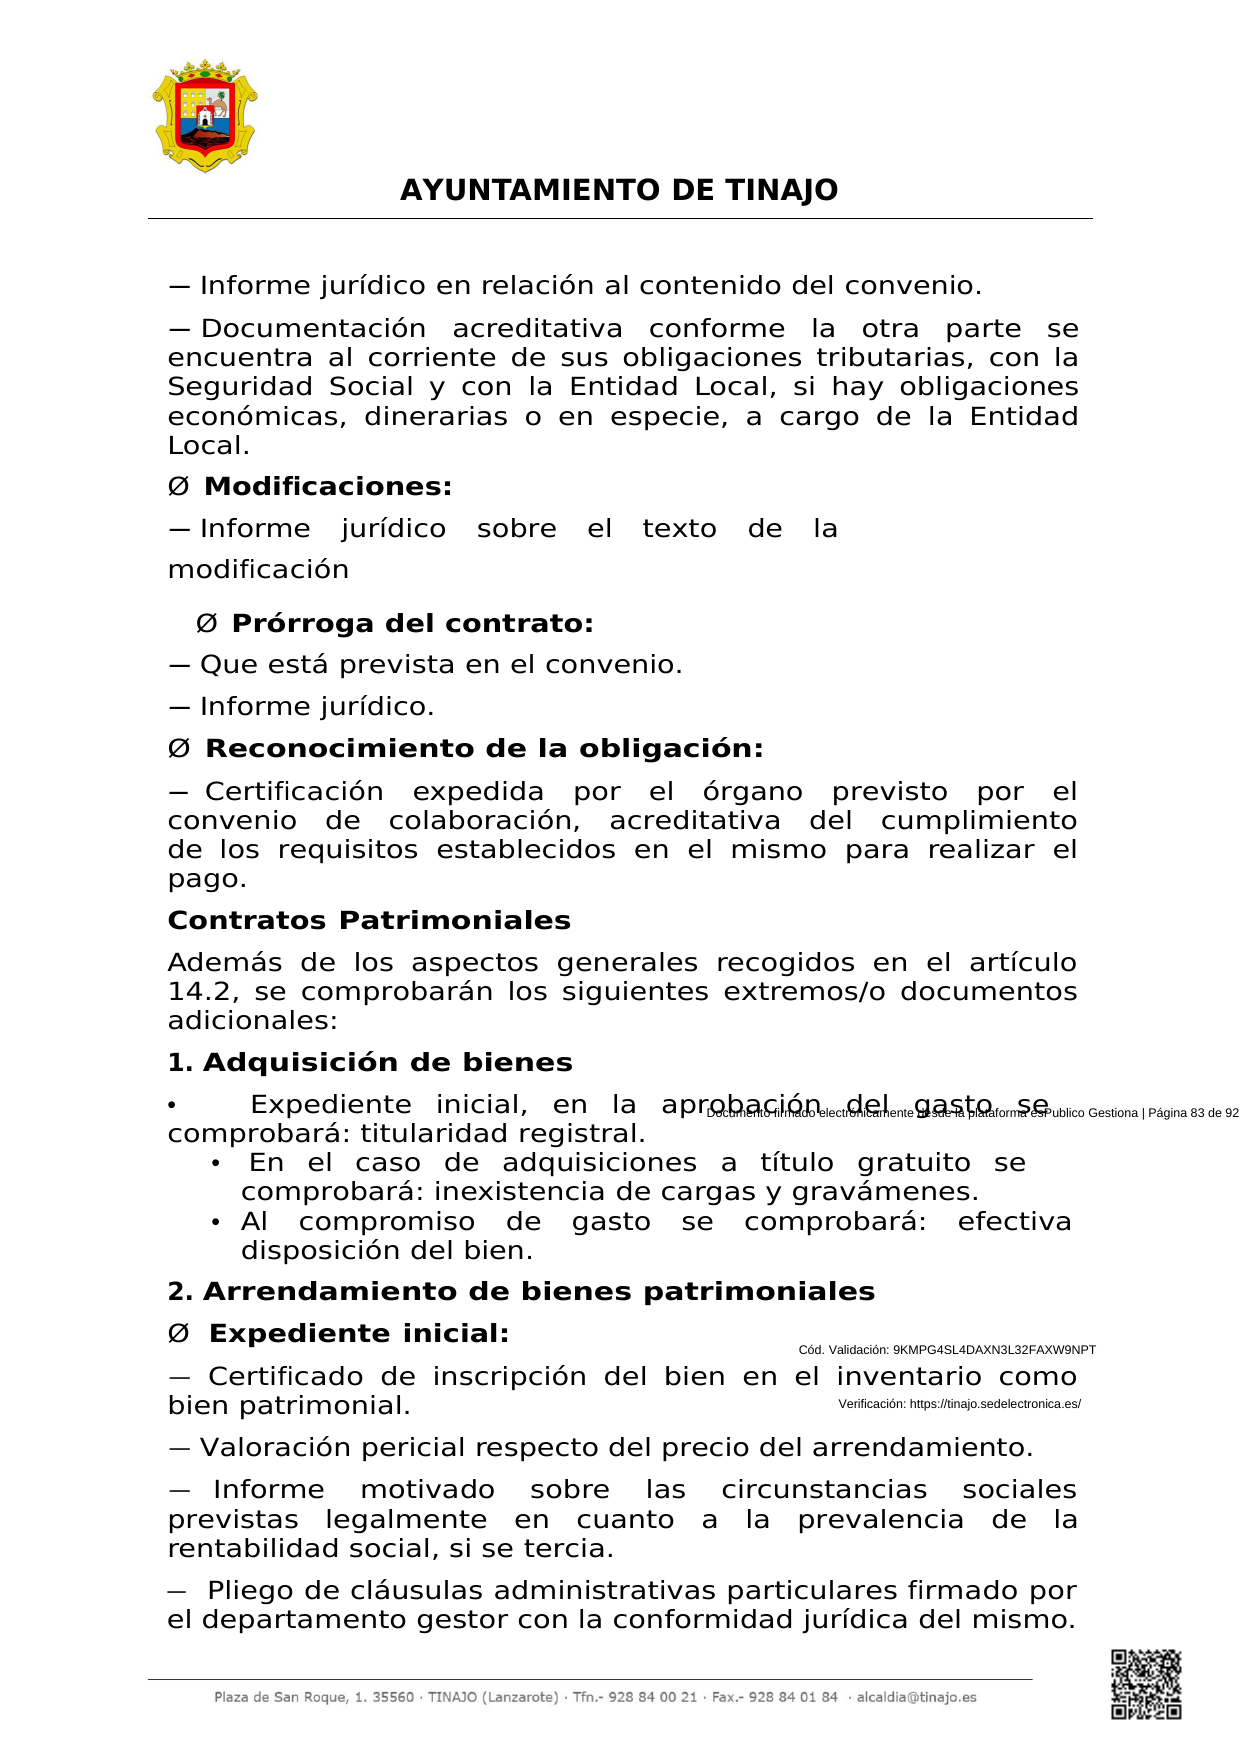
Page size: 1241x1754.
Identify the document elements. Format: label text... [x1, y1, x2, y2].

text • Expediente inicial, en la aprobación del gasto se comprobará: titularidad registral. [167, 1090, 1152, 1148]
text Contratos Patrimoniales [167, 906, 1154, 935]
text — Que está prevista en el convenio. — Informe jurídico. [167, 649, 690, 722]
text Ø Prórroga del contrato: [195, 609, 1154, 638]
text — Certificado de inscripción del bien en el inventario como bien patrimonial. [167, 1361, 1083, 1420]
text Además de los aspectos generales recogidos en el artículo 14.2, se comprobarán los siguientes extremos/o documentos adicionales: [167, 948, 1078, 1035]
text — Informe jurídico sobre el texto de la modificación [167, 514, 847, 585]
text 2. Arrendamiento de bienes patrimoniales Ø Expediente inicial: [167, 1277, 881, 1348]
text — Informe motivado sobre las circunstancias sociales previstas legalmente en cuanto a la prevalencia de la rentabilidad social, si se tercia. [167, 1475, 1079, 1563]
picture [147, 59, 262, 174]
text • En el caso de adquisiciones a título gratuito se comprobará: inexistencia de cargas y gravámenes. [211, 1148, 1033, 1207]
picture [147, 1679, 1033, 1724]
text — Documentación acreditativa conforme la otra parte se encuentra al corriente de sus obligaciones tributarias, con la Seguridad Social y con la Entidad Local, si hay obligaciones económicas, dinerarias o en especie, a cargo de la Entidad Local. [167, 313, 1079, 460]
text Ø Reconocimiento de la obligación: [167, 734, 1154, 763]
text — Valoración pericial respecto del precio del arrendamiento. [167, 1432, 1154, 1462]
text AYUNTAMIENTO DE TINAJO [400, 173, 1154, 207]
picture [1110, 1648, 1184, 1722]
text Ø Modificaciones: [167, 472, 1154, 501]
text 1. Adquisición de bienes [167, 1048, 1154, 1077]
text — Informe jurídico en relación al contenido del convenio. [167, 270, 1154, 300]
text — Certificación expedida por el órgano previsto por el convenio de colaboración, acreditativa del cumplimiento de los requisitos establecidos en el mismo para realizar el pago. [167, 776, 1078, 894]
text — Pliego de cláusulas administrativas particulares firmado por el departamento gestor con la conformidad jurídica del mismo. [159, 1575, 1076, 1635]
text • Al compromiso de gasto se comprobará: efectiva disposición del bien. [211, 1207, 1081, 1265]
